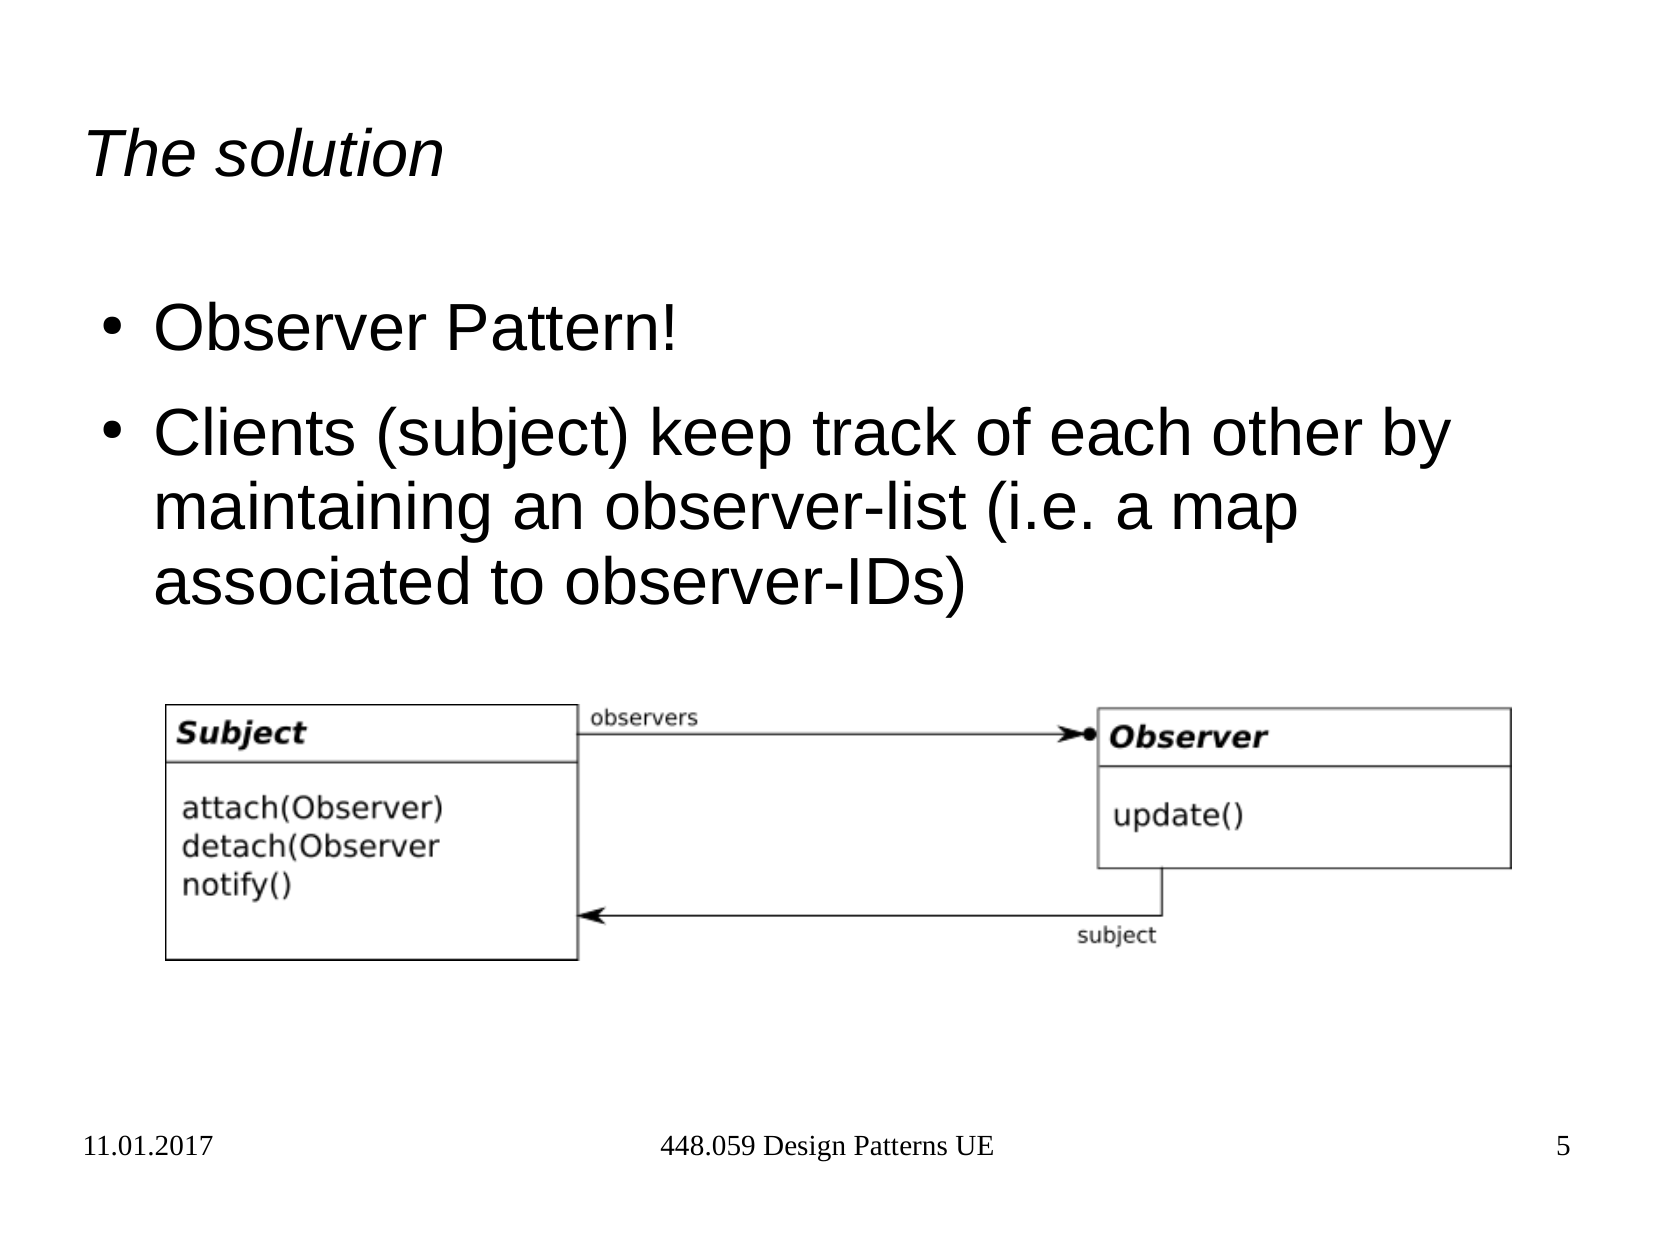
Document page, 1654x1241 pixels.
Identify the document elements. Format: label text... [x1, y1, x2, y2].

title The solution [82, 49, 1571, 257]
picture [165, 704, 1512, 961]
list Observer Pattern! Clients (subject) keep track of each other by maintaining an observer-list (i.e. a map associated to observer-IDs) [82, 290, 1571, 1010]
